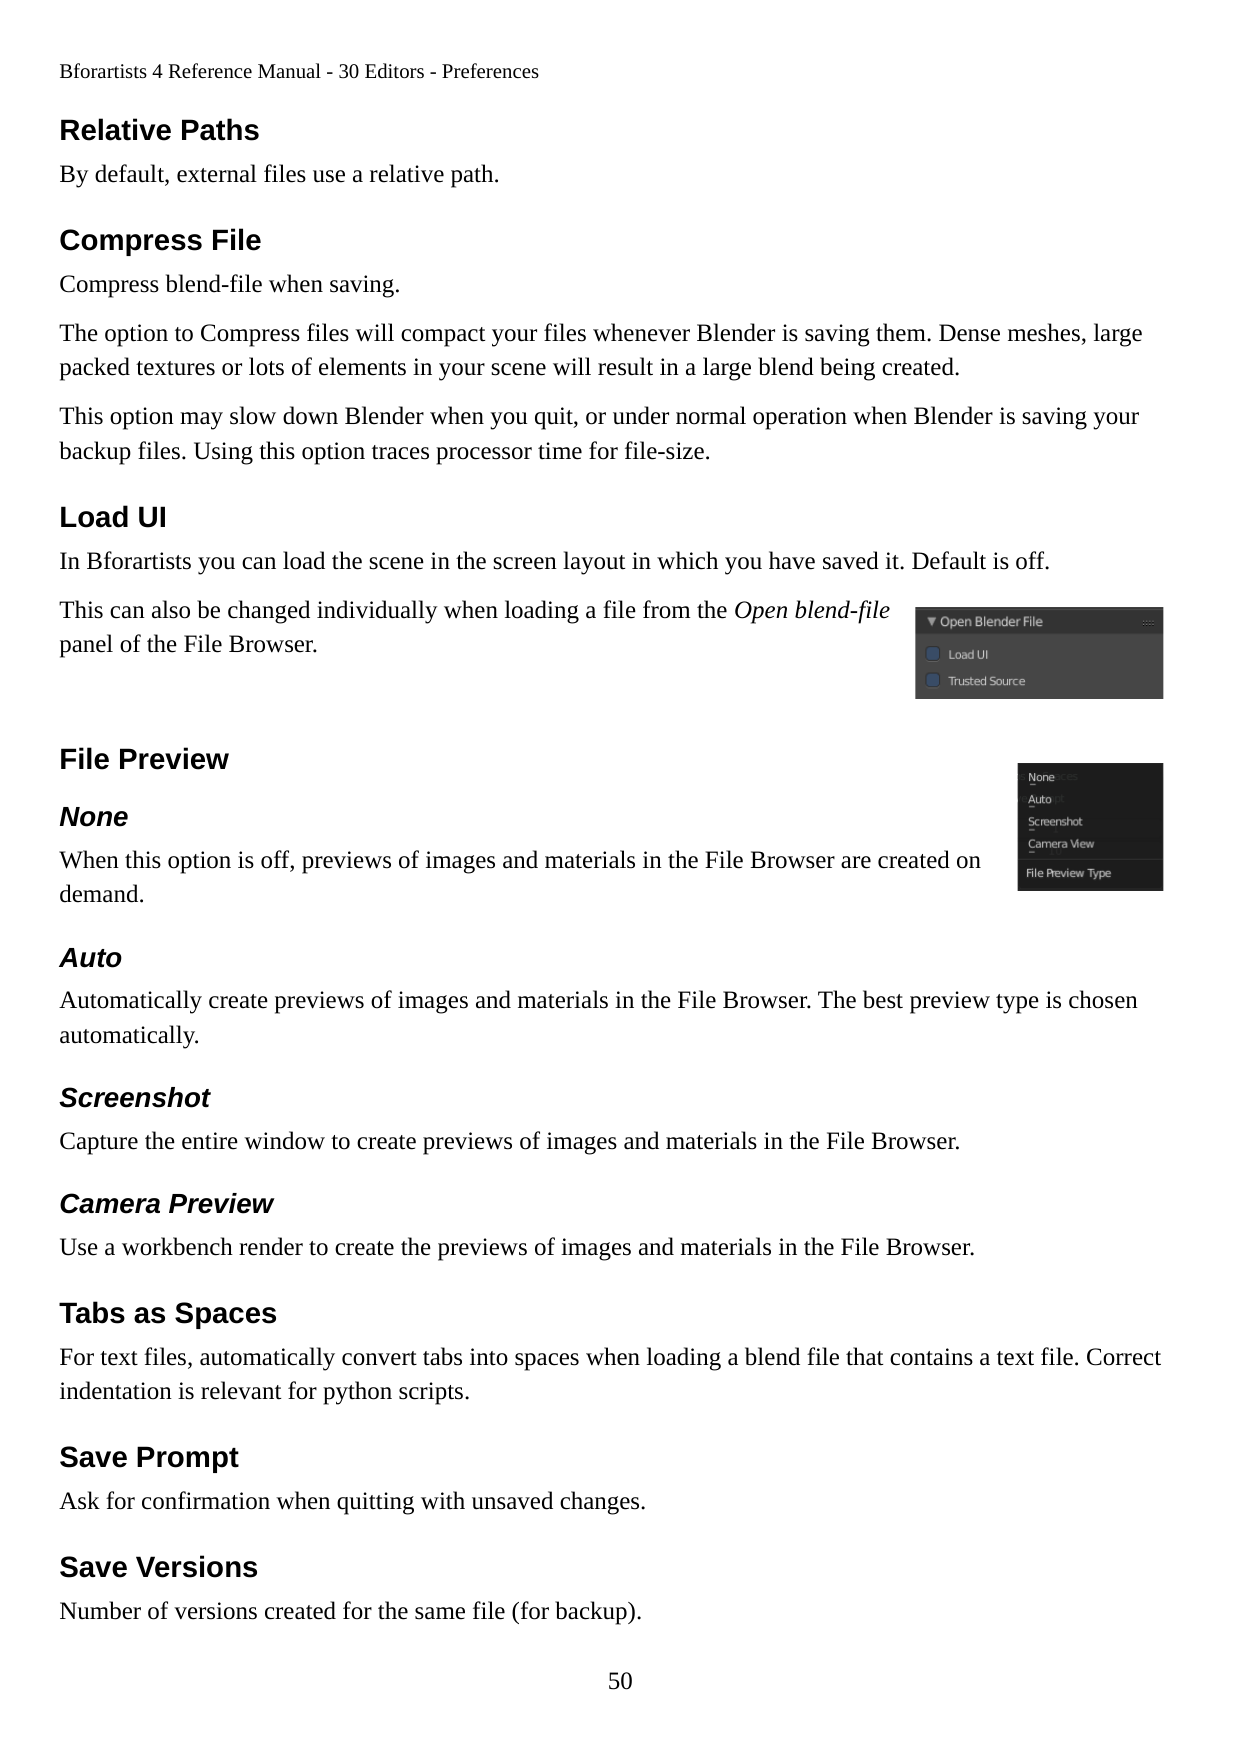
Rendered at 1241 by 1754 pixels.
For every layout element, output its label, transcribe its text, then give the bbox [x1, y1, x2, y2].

subtitle Camera Preview [59, 1187, 1181, 1219]
text Compress blend-file when saving. [59, 269, 1181, 297]
text Ask for confirmation when quitting with unsaved changes. [59, 1486, 1181, 1515]
text Automatically create previews of images and materials in the File Browser. The best preview type is chosen automatically. [59, 986, 1181, 1049]
text This can also be changed individually when loading a file from the Open blend-file panel of the File Browser. [59, 595, 1181, 658]
subtitle File Preview [59, 742, 1181, 776]
subtitle None [59, 801, 1017, 833]
subtitle Save Versions [59, 1550, 1181, 1583]
text The option to Compress files will compact your files whenever Blender is saving them. Dense meshes, large packed textures or lots of elements in your scene will result in a large blend being created. [59, 318, 1181, 381]
subtitle Tabs as Spaces [59, 1296, 1181, 1329]
subtitle Compress File [59, 222, 1181, 256]
subtitle Save Prompt [59, 1440, 1181, 1474]
text This option may slow down Blender when you quit, or under normal operation when Blender is saving your backup files. Using this option traces processor time for file-size. [59, 401, 1181, 464]
text Use a workbench render to create the previews of images and materials in the File Browser. [59, 1232, 1181, 1261]
text When this option is off, previews of images and materials in the File Browser are created on demand. [59, 845, 1181, 908]
subtitle Screenshot [59, 1082, 1181, 1113]
text Number of versions created for the same file (for backup). [59, 1596, 1181, 1625]
subtitle Auto [59, 941, 1181, 973]
text In Bforartists you can load the scene in the screen layout in which you have saved it. Default is off. [59, 546, 1181, 574]
picture [915, 607, 1164, 699]
subtitle [1164, 801, 1181, 833]
text By default, external files use a relative path. [59, 159, 1181, 188]
text Capture the entire window to create previews of images and materials in the File Browser. [59, 1126, 1181, 1155]
subtitle Load UI [59, 499, 1181, 533]
text For text files, automatically convert tabs into spaces when loading a blend file that contains a text file. Correct indentation is relevant for python scripts. [59, 1342, 1181, 1405]
subtitle Relative Paths [59, 113, 1181, 146]
picture [1017, 763, 1164, 891]
